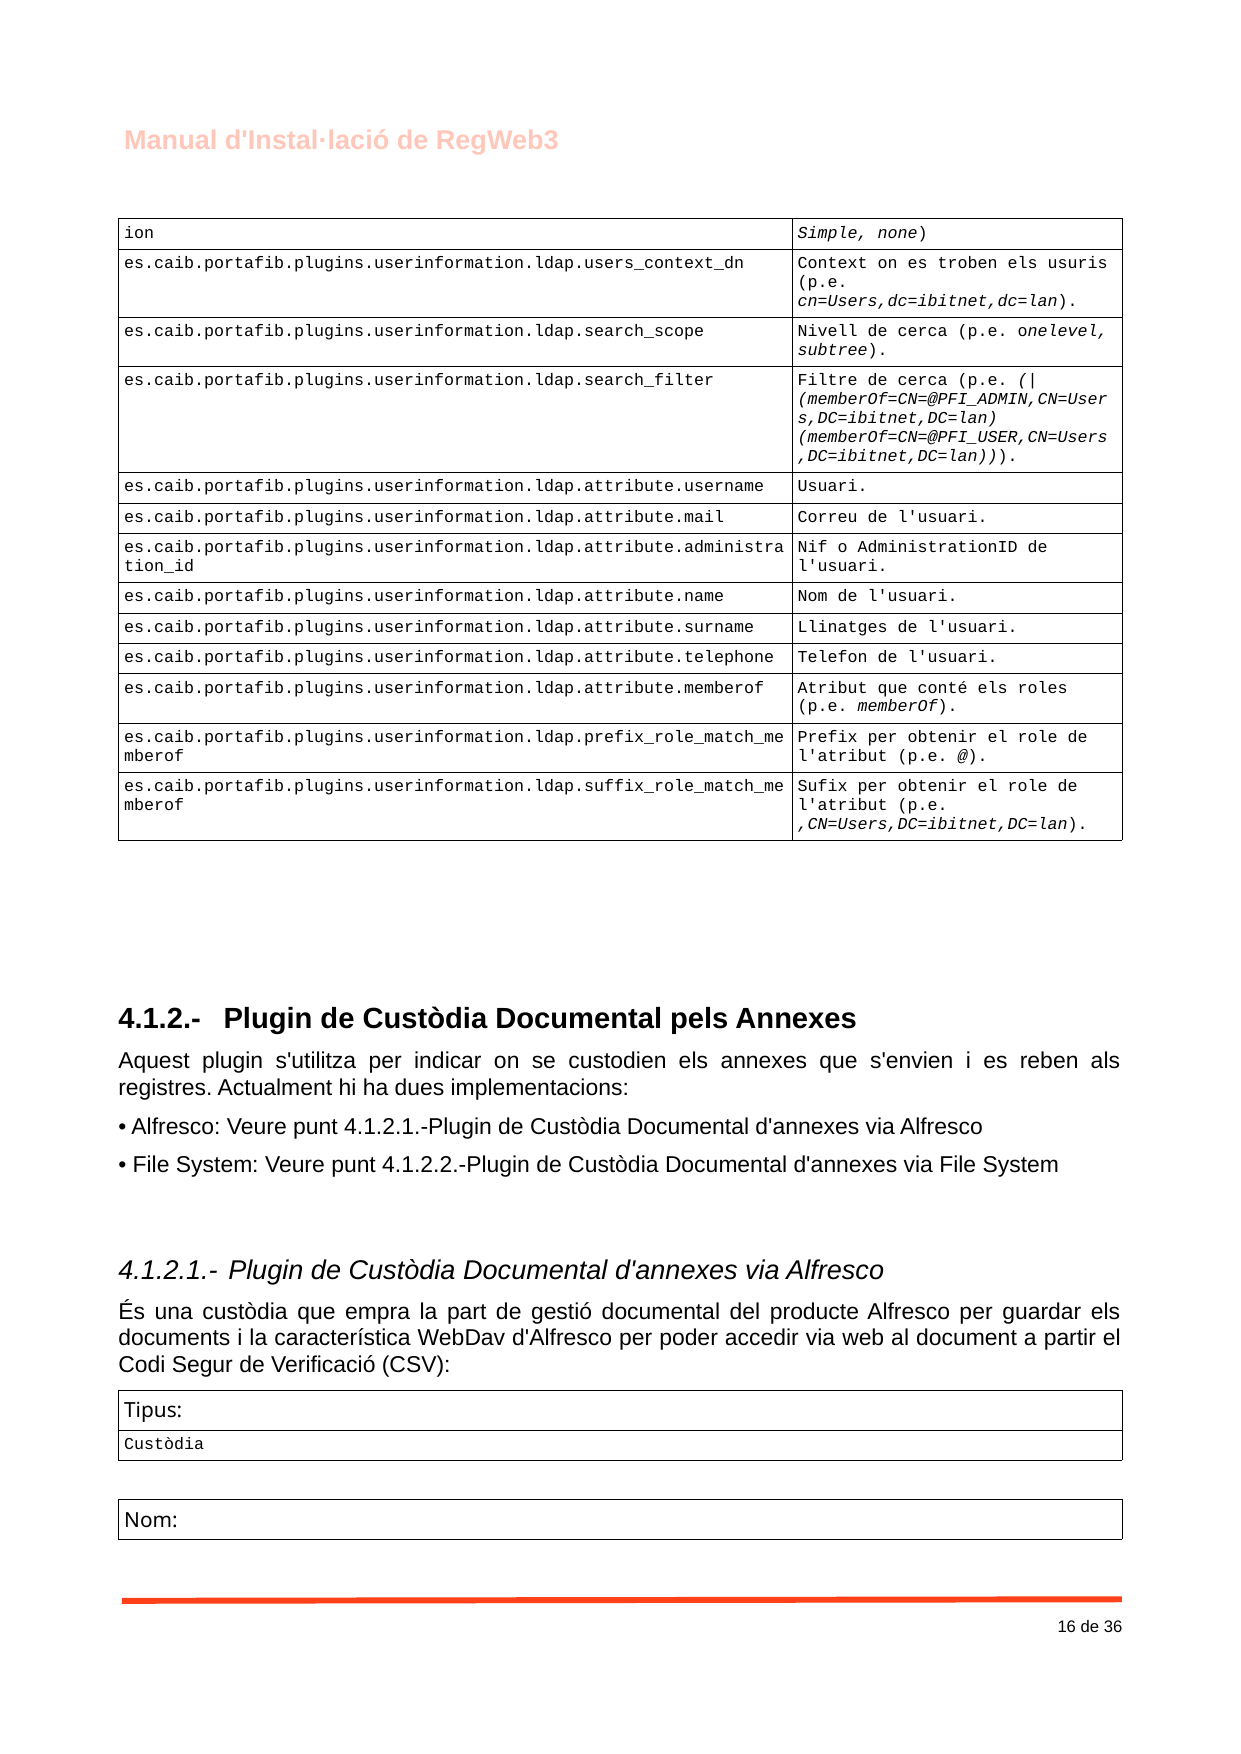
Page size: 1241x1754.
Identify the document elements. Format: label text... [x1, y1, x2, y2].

table_header Tipus: [119, 1391, 1122, 1429]
text És una custòdia que empra la part de gestió documental del producte Alfresco per guardar els documents i la característica WebDav d'Alfresco per poder accedir via web al document a partir el Codi Segur de Verificació (CSV): [118, 1298, 1122, 1377]
table_cell es.caib.portafib.plugins.userinformation.ldap.search_filter [119, 367, 792, 472]
table_cell es.caib.portafib.plugins.userinformation.ldap.users_context_dn [119, 250, 792, 317]
table_cell es.caib.portafib.plugins.userinformation.ldap.prefix_role_match_memberof [119, 724, 792, 772]
table_cell es.caib.portafib.plugins.userinformation.ldap.attribute.surname [119, 614, 792, 643]
table_cell es.caib.portafib.plugins.userinformation.ldap.attribute.name [119, 583, 792, 612]
table_cell Prefix per obtenir el role de l'atribut (p.e. @). [793, 724, 1122, 772]
table_cell Nivell de cerca (p.e. onelevel, subtree). [793, 318, 1122, 366]
table_cell Nif o AdministrationID de l'usuari. [793, 534, 1122, 582]
subtitle Plugin de Custòdia Documental pels Annexes [118, 1001, 1122, 1035]
table_cell Filtre de cerca (p.e. (|(memberOf=CN=@PFI_ADMIN,CN=Users,DC=ibitnet,DC=lan)(memberOf=CN=@PFI_USER,CN=Users,DC=ibitnet,DC=lan))). [793, 367, 1122, 472]
table_cell es.caib.portafib.plugins.userinformation.ldap.suffix_role_match_memberof [119, 773, 792, 840]
text • Alfresco: Veure punt 4.1.2.1.-Plugin de Custòdia Documental d'annexes via Alfresco [118, 1113, 1122, 1139]
table_cell Sufix per obtenir el role de l'atribut (p.e. ,CN=Users,DC=ibitnet,DC=lan). [793, 773, 1122, 840]
subtitle Plugin de Custòdia Documental d'annexes via Alfresco [118, 1254, 1122, 1285]
table_cell Usuari. [793, 473, 1122, 502]
table_header Nom: [119, 1500, 1122, 1539]
table_cell Correu de l'usuari. [793, 504, 1122, 533]
table_cell es.caib.portafib.plugins.userinformation.ldap.attribute.username [119, 473, 792, 502]
table_cell es.caib.portafib.plugins.userinformation.ldap.attribute.administration_id [119, 534, 792, 582]
text Aquest plugin s'utilitza per indicar on se custodien els annexes que s'envien i es reben als registres. Actualment hi ha dues implementacions: [118, 1047, 1122, 1100]
table_cell Custòdia [119, 1431, 1122, 1460]
table_cell es.caib.portafib.plugins.userinformation.ldap.search_scope [119, 318, 792, 366]
table_cell es.caib.portafib.plugins.userinformation.ldap.attribute.memberof [119, 674, 792, 723]
text • File System: Veure punt 4.1.2.2.-Plugin de Custòdia Documental d'annexes via File System [118, 1151, 1122, 1178]
table_cell Context on es troben els usuris (p.e. cn=Users,dc=ibitnet,dc=lan). [793, 250, 1122, 317]
table_cell es.caib.portafib.plugins.userinformation.ldap.attribute.telephone [119, 644, 792, 673]
table_cell Atribut que conté els roles (p.e. memberOf). [793, 674, 1122, 723]
table_cell es.caib.portafib.plugins.userinformation.ldap.attribute.mail [119, 504, 792, 533]
table_cell Telefon de l'usuari. [793, 644, 1122, 673]
table_cell Simple, none) [793, 219, 1122, 249]
table_cell Nom de l'usuari. [793, 583, 1122, 612]
table_cell Llinatges de l'usuari. [793, 614, 1122, 643]
table_cell ion [119, 219, 792, 249]
